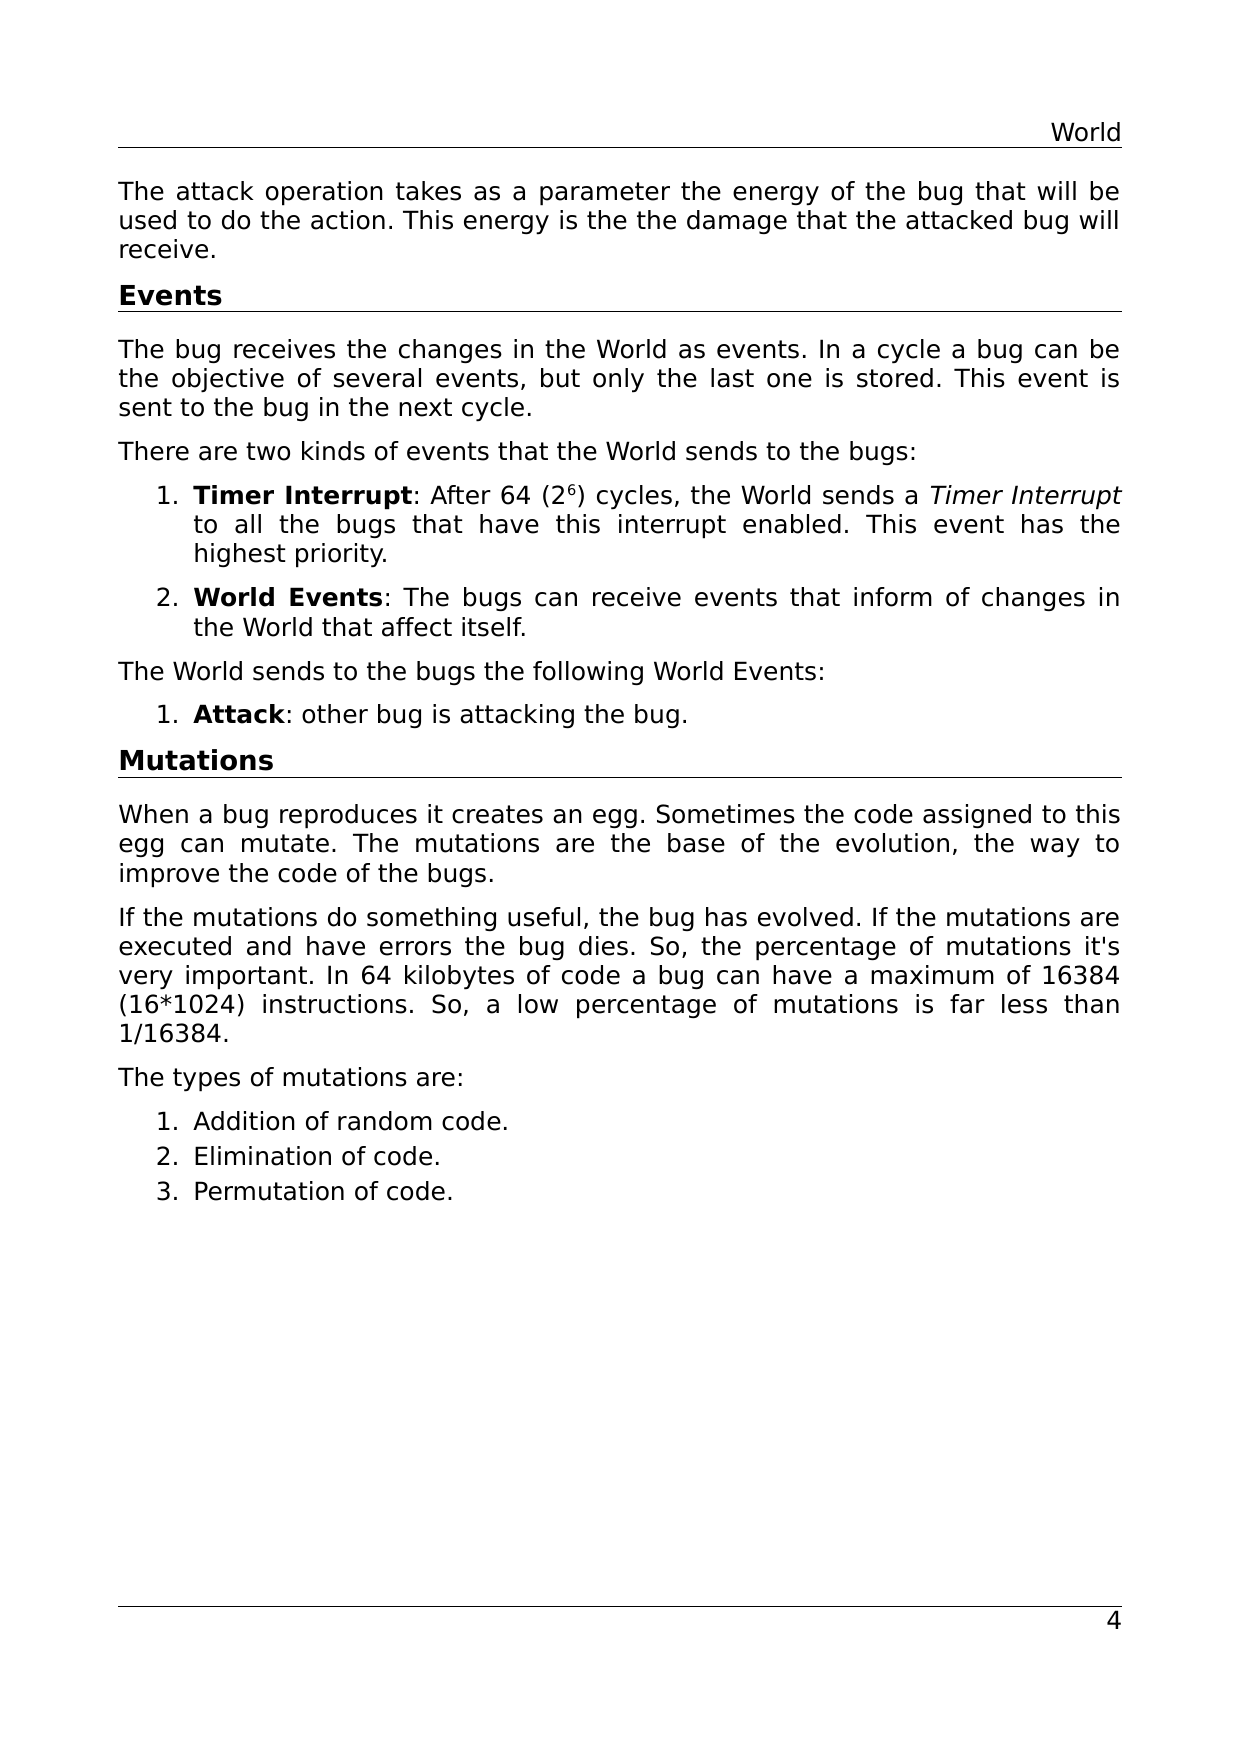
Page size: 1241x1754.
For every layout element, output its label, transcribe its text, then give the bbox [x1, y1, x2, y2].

list Attack: other bug is attacking the bug. [156, 701, 1122, 730]
text When a bug reproduces it creates an egg. Sometimes the code assigned to this egg can mutate. The mutations are the base of the evolution, the way to improve the code of the bugs. [118, 800, 1122, 888]
title Events [118, 279, 1122, 311]
title Mutations [118, 745, 1122, 777]
list Elimination of code. [156, 1142, 1122, 1172]
list World Events: The bugs can receive events that inform of changes in the World that affect itself. [156, 584, 1122, 642]
text The World sends to the bugs the following World Events: [118, 657, 1122, 686]
text The bug receives the changes in the World as events. In a cycle a bug can be the objective of several events, but only the last one is stored. This event is sent to the bug in the next cycle. [118, 335, 1122, 423]
text The attack operation takes as a parameter the energy of the bug that will be used to do the action. This energy is the the damage that the attacked bug will receive. [118, 177, 1122, 264]
list Timer Interrupt: After 64 (26) cycles, the World sends a Timer Interrupt to all the bugs that have this interrupt enabled. This event has the highest priority. [156, 481, 1122, 569]
list Addition of random code. [156, 1107, 1122, 1136]
list Permutation of code. [156, 1177, 1122, 1207]
text There are two kinds of events that the World sends to the bugs: [118, 437, 1122, 467]
text If the mutations do something useful, the bug has evolved. If the mutations are executed and have errors the bug dies. So, the percentage of mutations it's very important. In 64 kilobytes of code a bug can have a maximum of 16384 (16*1024) instructions. So, a low percentage of mutations is far less than 1/16384. [118, 903, 1122, 1048]
text The types of mutations are: [118, 1063, 1122, 1092]
